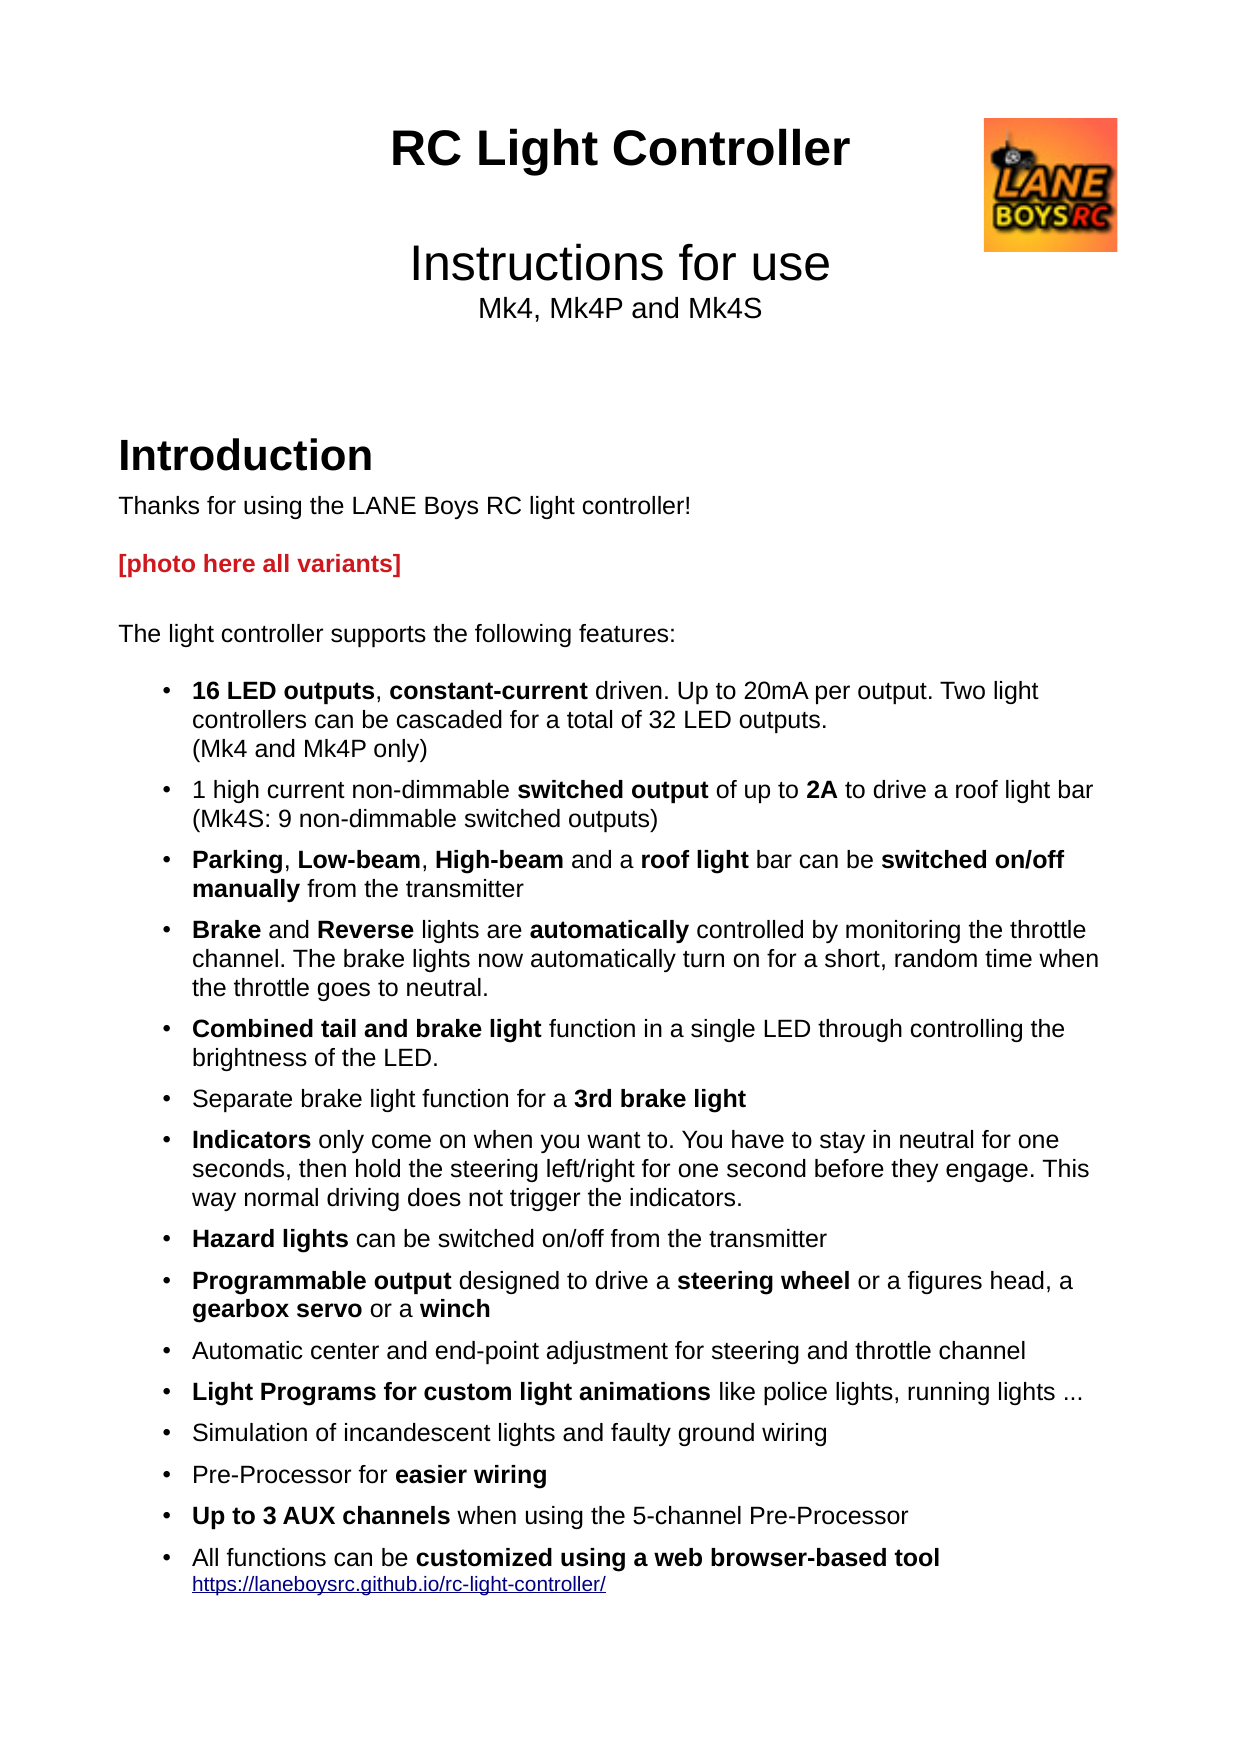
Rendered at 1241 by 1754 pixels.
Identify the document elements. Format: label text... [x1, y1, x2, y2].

text RC Light Controller [118, 118, 983, 176]
list All functions can be customized using a web browser-based tool https://laneboysrc.github.io/rc-light-controller/ [162, 1542, 1122, 1595]
list Brake and Reverse lights are automatically controlled by monitoring the throttle channel. The brake lights now automatically turn on for a short, random time when the throttle goes to neutral. [162, 915, 1122, 1001]
text [photo here all variants] [118, 548, 1122, 577]
list Pre-Processor for easier wiring [162, 1460, 1122, 1489]
text Mk4, Mk4P and Mk4S [118, 291, 1122, 324]
list Light Programs for custom light animations like police lights, running lights ... [162, 1377, 1122, 1406]
list Parking, Low-beam, High-beam and a roof light bar can be switched on/off manually from the transmitter [162, 845, 1122, 903]
list Hazard lights can be switched on/off from the transmitter [162, 1224, 1122, 1253]
list Simulation of incandescent lights and faulty ground wiring [162, 1418, 1122, 1447]
list Up to 3 AUX channels when using the 5-channel Pre-Processor [162, 1501, 1122, 1530]
list Programmable output designed to drive a steering wheel or a figures head, a gearbox servo or a winch [162, 1266, 1122, 1323]
list Combined tail and brake light function in a single LED through controlling the brightness of the LED. [162, 1014, 1122, 1072]
text The light controller supports the following features: [118, 618, 1122, 647]
subtitle Introduction [118, 429, 1122, 479]
text Thanks for using the LANE Boys RC light controller! [118, 491, 1122, 520]
list Separate brake light function for a 3rd brake light [162, 1084, 1122, 1113]
text Instructions for use [118, 233, 1122, 291]
picture [983, 118, 1118, 252]
list Indicators only come on when you want to. You have to stay in neutral for one seconds, then hold the steering left/right for one second before they engage. This way normal driving does not trigger the indicators. [162, 1125, 1122, 1212]
list Automatic center and end-point adjustment for steering and throttle channel [162, 1336, 1122, 1364]
list 16 LED outputs, constant-current driven. Up to 20mA per output. Two light controllers can be cascaded for a total of 32 LED outputs. (Mk4 and Mk4P only) [162, 676, 1122, 762]
list 1 high current non-dimmable switched output of up to 2A to drive a roof light bar (Mk4S: 9 non-dimmable switched outputs) [162, 775, 1122, 832]
